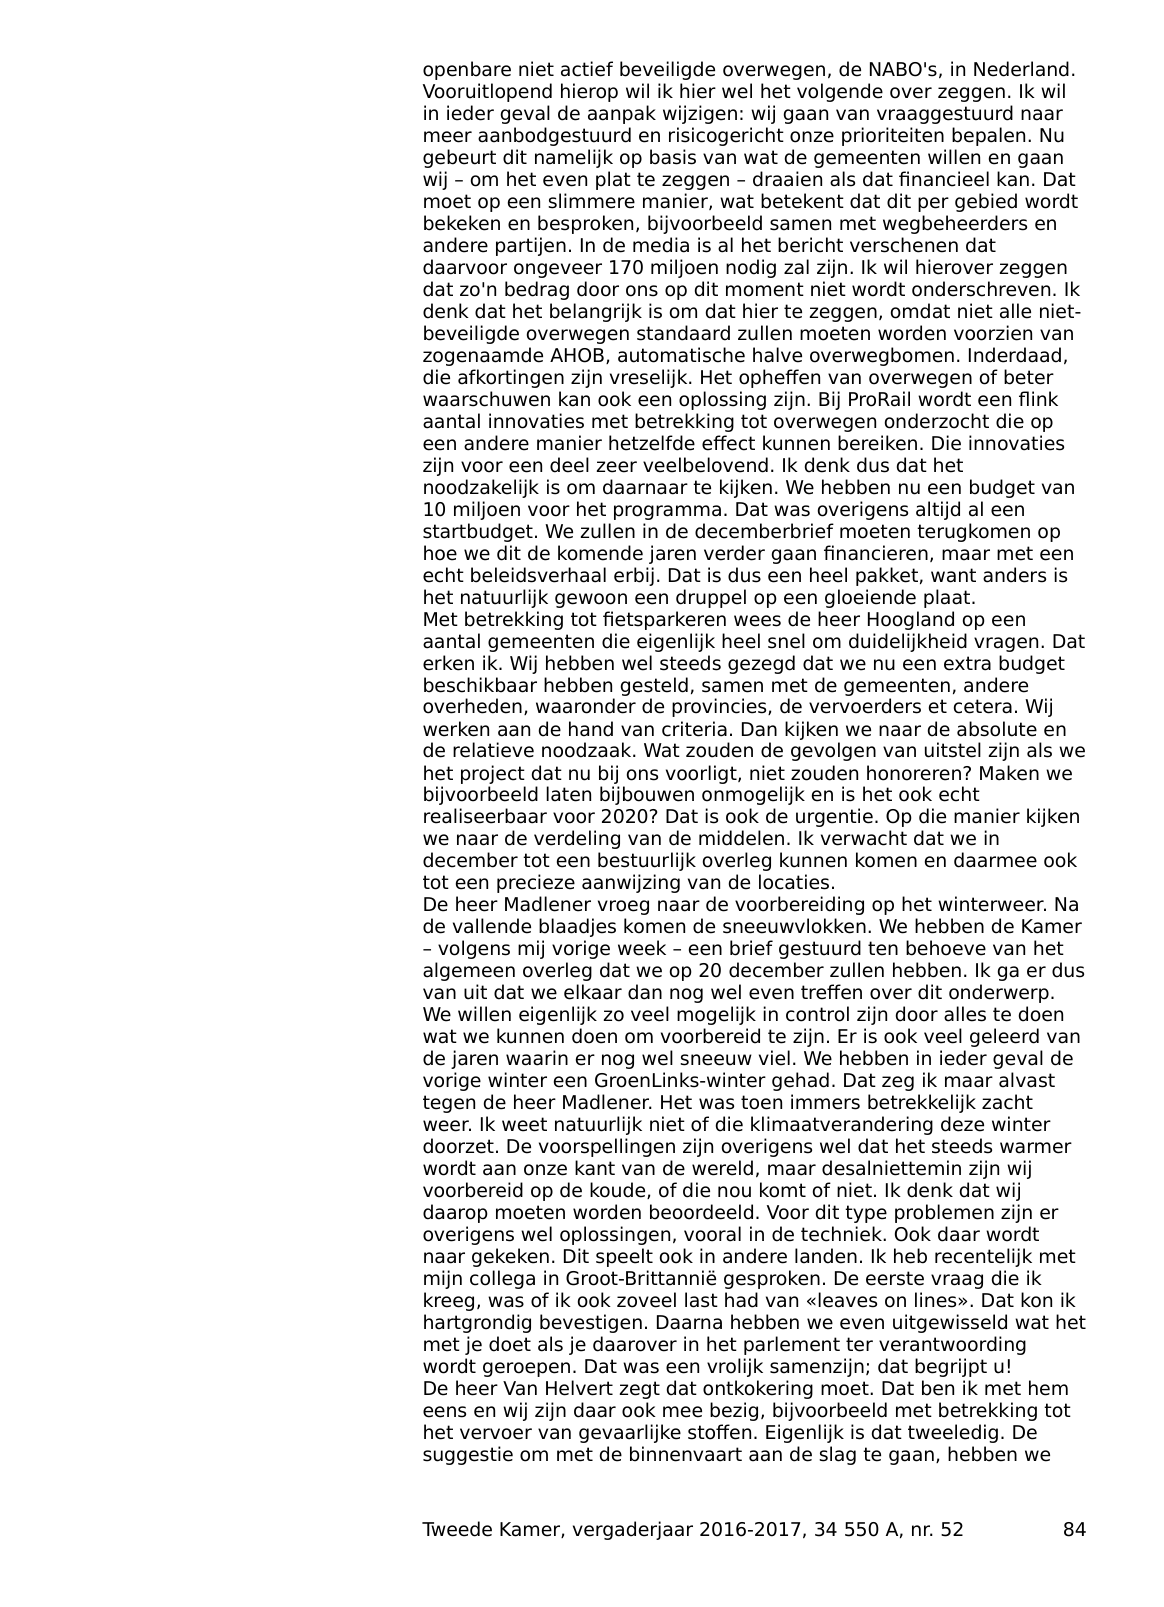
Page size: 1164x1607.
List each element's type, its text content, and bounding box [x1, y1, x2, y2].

text Met betrekking tot fietsparkeren wees de heer Hoogland op een aantal gemeenten die eigenlijk heel snel om duidelijkheid vragen. Dat erken ik. Wij hebben wel steeds gezegd dat we nu een extra budget beschikbaar hebben gesteld, samen met de gemeenten, andere overheden, waaronder de provincies, de vervoerders et cetera. Wij werken aan de hand van criteria. Dan kijken we naar de absolute en de relatieve noodzaak. Wat zouden de gevolgen van uitstel zijn als we het project dat nu bij ons voorligt, niet zouden honoreren? Maken we bijvoorbeeld laten bijbouwen onmogelijk en is het ook echt realiseerbaar voor 2020? Dat is ook de urgentie. Op die manier kijken we naar de verdeling van de middelen. Ik verwacht dat we in december tot een bestuurlijk overleg kunnen komen en daarmee ook tot een precieze aanwijzing van de locaties. [422, 608, 1087, 894]
text De heer Van Helvert zegt dat ontkokering moet. Dat ben ik met hem eens en wij zijn daar ook mee bezig, bijvoorbeeld met betrekking tot het vervoer van gevaarlijke stoffen. Eigenlijk is dat tweeledig. De suggestie om met de binnenvaart aan de slag te gaan, hebben we [422, 1378, 1087, 1466]
text De heer Madlener vroeg naar de voorbereiding op het winterweer. Na de vallende blaadjes komen de sneeuwvlokken. We hebben de Kamer – volgens mij vorige week – een brief gestuurd ten behoeve van het algemeen overleg dat we op 20 december zullen hebben. Ik ga er dus van uit dat we elkaar dan nog wel even treffen over dit onderwerp. We willen eigenlijk zo veel mogelijk in control zijn door alles te doen wat we kunnen doen om voorbereid te zijn. Er is ook veel geleerd van de jaren waarin er nog wel sneeuw viel. We hebben in ieder geval de vorige winter een GroenLinks-winter gehad. Dat zeg ik maar alvast tegen de heer Madlener. Het was toen immers betrekkelijk zacht weer. Ik weet natuurlijk niet of die klimaatverandering deze winter doorzet. De voorspellingen zijn overigens wel dat het steeds warmer wordt aan onze kant van de wereld, maar desalniettemin zijn wij voorbereid op de koude, of die nou komt of niet. Ik denk dat wij daarop moeten worden beoordeeld. Voor dit type problemen zijn er overigens wel oplossingen, vooral in de techniek. Ook daar wordt naar gekeken. Dit speelt ook in andere landen. Ik heb recentelijk met mijn collega in Groot-Brittannië gesproken. De eerste vraag die ik kreeg, was of ik ook zoveel last had van «leaves on lines». Dat kon ik hartgrondig bevestigen. Daarna hebben we even uitgewisseld wat het met je doet als je daarover in het parlement ter verantwoording wordt geroepen. Dat was een vrolijk samenzijn; dat begrijpt u! [422, 894, 1087, 1378]
text openbare niet actief beveiligde overwegen, de NABO's, in Nederland. Vooruitlopend hierop wil ik hier wel het volgende over zeggen. Ik wil in ieder geval de aanpak wijzigen: wij gaan van vraaggestuurd naar meer aanbodgestuurd en risicogericht onze prioriteiten bepalen. Nu gebeurt dit namelijk op basis van wat de gemeenten willen en gaan wij – om het even plat te zeggen – draaien als dat financieel kan. Dat moet op een slimmere manier, wat betekent dat dit per gebied wordt bekeken en besproken, bijvoorbeeld samen met wegbeheerders en andere partijen. In de media is al het bericht verschenen dat daarvoor ongeveer 170 miljoen nodig zal zijn. Ik wil hierover zeggen dat zo'n bedrag door ons op dit moment niet wordt onderschreven. Ik denk dat het belangrijk is om dat hier te zeggen, omdat niet alle niet-beveiligde overwegen standaard zullen moeten worden voorzien van zogenaamde AHOB, automatische halve overwegbomen. Inderdaad, die afkortingen zijn vreselijk. Het opheffen van overwegen of beter waarschuwen kan ook een oplossing zijn. Bij ProRail wordt een flink aantal innovaties met betrekking tot overwegen onderzocht die op een andere manier hetzelfde effect kunnen bereiken. Die innovaties zijn voor een deel zeer veelbelovend. Ik denk dus dat het noodzakelijk is om daarnaar te kijken. We hebben nu een budget van 10 miljoen voor het programma. Dat was overigens altijd al een startbudget. We zullen in de decemberbrief moeten terugkomen op hoe we dit de komende jaren verder gaan financieren, maar met een echt beleidsverhaal erbij. Dat is dus een heel pakket, want anders is het natuurlijk gewoon een druppel op een gloeiende plaat. [422, 59, 1087, 608]
